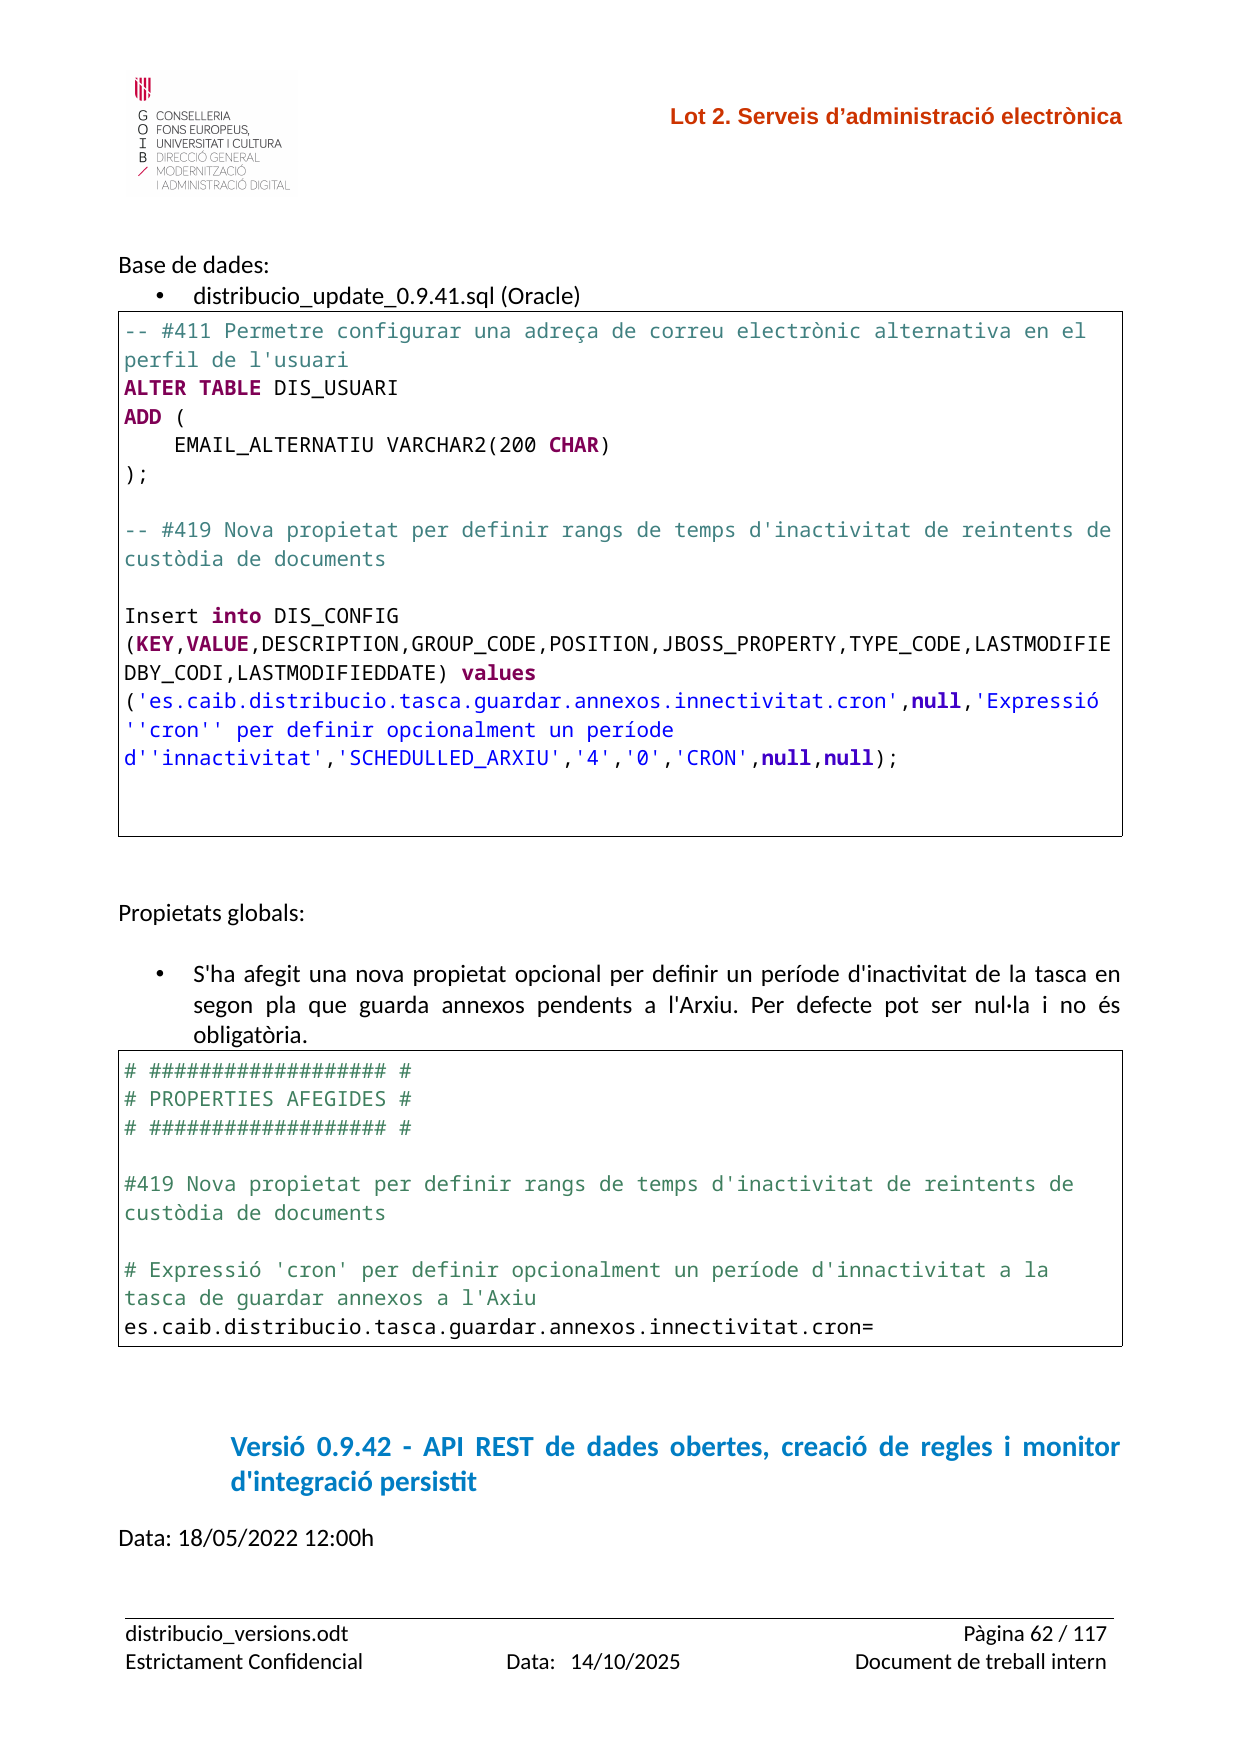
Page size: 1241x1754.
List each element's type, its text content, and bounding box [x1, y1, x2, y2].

text Propietats globals: [118, 897, 1122, 928]
table_header # ################### # # PROPERTIES AFEGIDES # # ################### # #419 Nova propietat per definir rangs de temps d'inactivitat de reintents de custòdia de documents # Expressió 'cron' per definir opcionalment un període d'innactivitat a la tasca de guardar annexos a l'Axiu es.caib.distribucio.tasca.guardar.annexos.innectivitat.cron= [119, 1051, 1122, 1346]
table_header -- #411 Permetre configurar una adreça de correu electrònic alternativa en el perfil de l'usuari ALTER TABLE DIS_USUARI ADD ( EMAIL_ALTERNATIU VARCHAR2(200 CHAR) ); -- #419 Nova propietat per definir rangs de temps d'inactivitat de reintents de custòdia de documents Insert into DIS_CONFIG (KEY,VALUE,DESCRIPTION,GROUP_CODE,POSITION,JBOSS_PROPERTY,TYPE_CODE,LASTMODIFIEDBY_CODI,LASTMODIFIEDDATE) values ('es.caib.distribucio.tasca.guardar.annexos.innectivitat.cron',null,'Expressió ''cron'' per definir opcionalment un període d''innactivitat','SCHEDULLED_ARXIU','4','0','CRON',null,null); [119, 312, 1122, 836]
picture [126, 70, 299, 197]
text Base de dades: [118, 250, 1122, 280]
text Data: 18/05/2022 12:00h [118, 1523, 1122, 1553]
list S'ha afegit una nova propietat opcional per definir un període d'inactivitat de la tasca en segon pla que guarda annexos pendents a l'Arxiu. Per defecte pot ser nul·la i no és obligatòria. [156, 958, 1122, 1050]
subtitle Versió 0.9.42 - API REST de dades obertes, creació de regles i monitor d'integració persistit [153, 1428, 1122, 1499]
list distribucio_update_0.9.41.sql (Oracle) [156, 280, 1122, 311]
